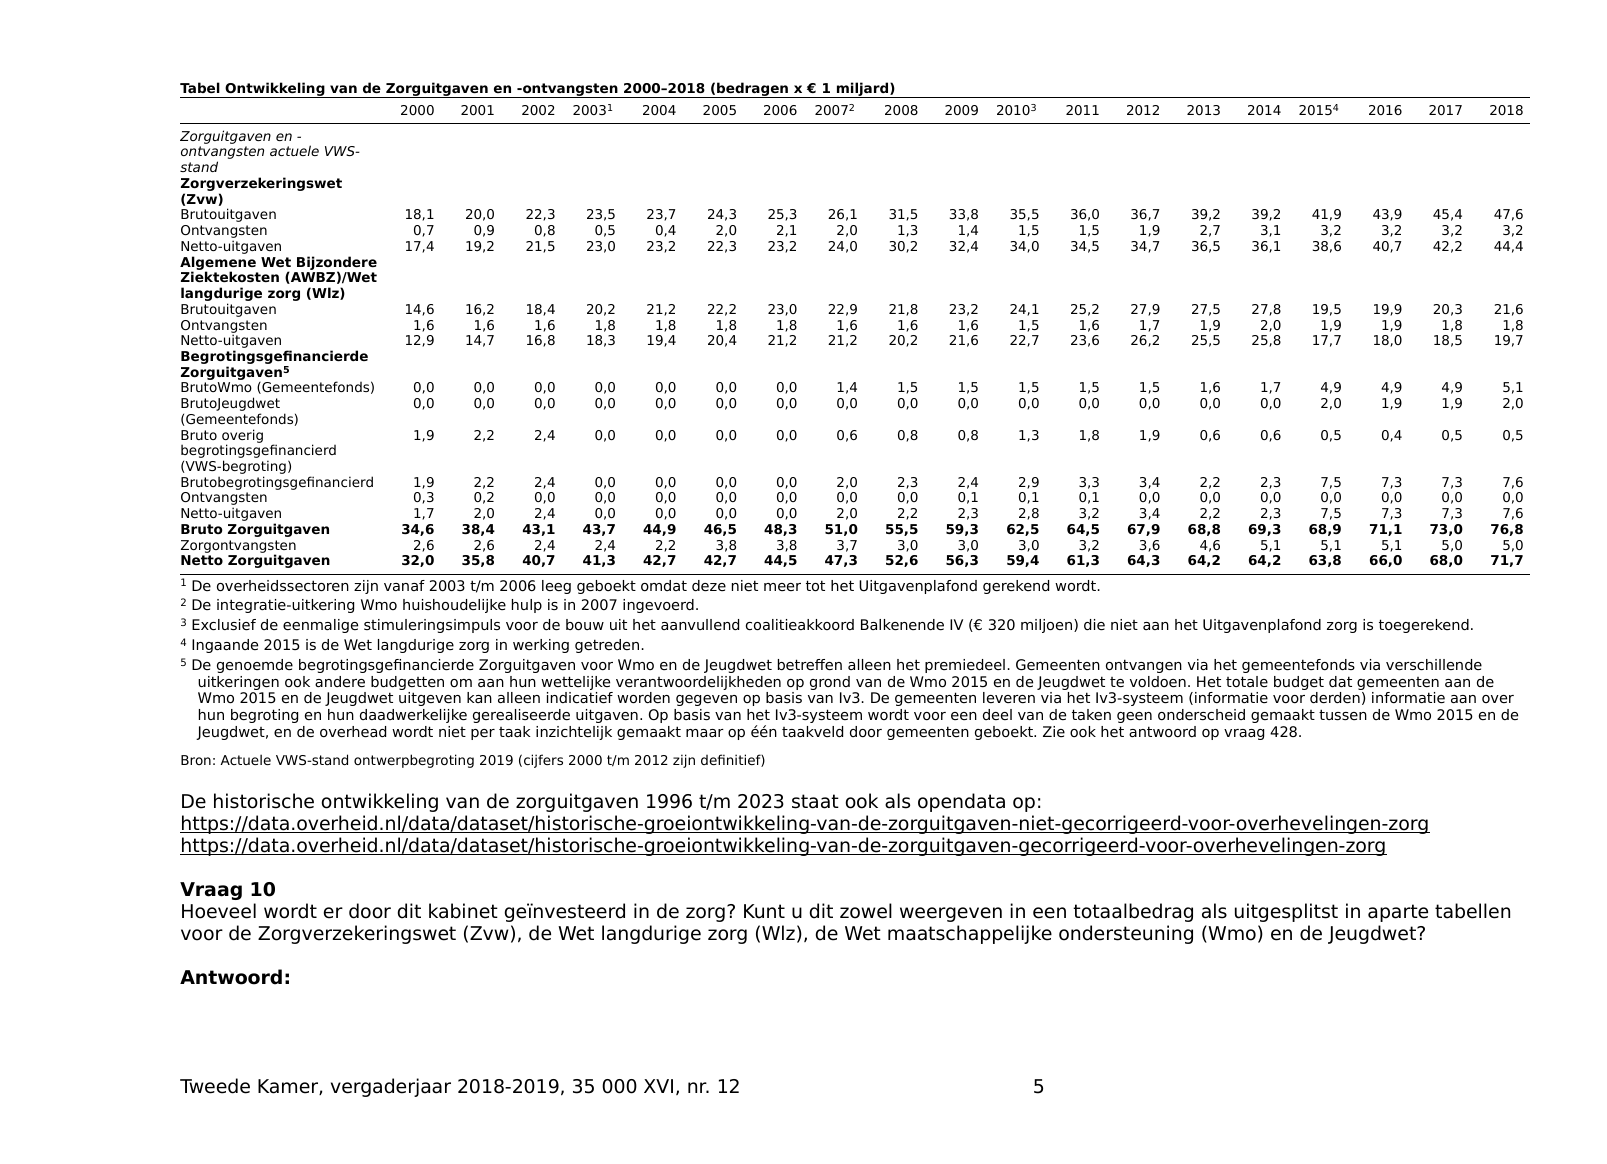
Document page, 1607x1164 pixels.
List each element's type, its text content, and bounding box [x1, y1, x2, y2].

table_cell 1,6 [1166, 380, 1227, 396]
table_cell 7,5 [1287, 475, 1348, 490]
table_cell 21,2 [803, 333, 864, 349]
table_cell [501, 176, 561, 207]
table_cell 0,0 [864, 490, 924, 506]
table_cell Netto-uitgaven [180, 506, 380, 522]
table_cell 1,6 [501, 317, 561, 333]
table_cell 1,8 [561, 317, 622, 333]
table_cell [864, 254, 924, 302]
table_cell Ontvangsten [180, 223, 380, 239]
table_cell 20,3 [1408, 302, 1469, 317]
table_cell 0,5 [1469, 428, 1529, 474]
table_cell [985, 124, 1045, 176]
table_cell 25,5 [1166, 333, 1227, 349]
table_cell 2,4 [924, 475, 985, 490]
table_cell 64,3 [1106, 553, 1166, 574]
table_cell 38,4 [440, 522, 501, 537]
table_cell 1,9 [380, 475, 440, 490]
table_cell [1227, 254, 1287, 302]
table_cell 3,8 [682, 538, 743, 553]
table_cell Bruto overig begrotingsgefinancierd (VWS-begroting) [180, 428, 380, 474]
table_cell 0,0 [682, 506, 743, 522]
table_cell 43,1 [501, 522, 561, 537]
table_cell 2017 [1408, 98, 1469, 123]
table_cell [682, 176, 743, 207]
table_cell 24,0 [803, 239, 864, 254]
table_cell 1,9 [1348, 396, 1408, 427]
table_cell 1,9 [380, 428, 440, 474]
table_cell 0,0 [864, 396, 924, 427]
table_cell [985, 349, 1045, 380]
table_cell 0,0 [440, 396, 501, 427]
table_cell Begrotingsgefinancierde Zorguitgaven5 [180, 349, 380, 380]
text Vraag 10 [180, 879, 1529, 901]
table_cell 32,4 [924, 239, 985, 254]
table_cell 19,9 [1348, 302, 1408, 317]
table_cell 1,8 [743, 317, 803, 333]
table_cell [1348, 124, 1408, 176]
table_cell [1287, 254, 1348, 302]
table_cell 2006 [743, 98, 803, 123]
table_cell 2,3 [864, 475, 924, 490]
table_cell [380, 254, 440, 302]
table_cell 1,8 [1408, 317, 1469, 333]
table_cell 0,0 [561, 428, 622, 474]
table_cell 17,7 [1287, 333, 1348, 349]
table_cell 4,9 [1348, 380, 1408, 396]
table_cell [1287, 349, 1348, 380]
table_cell 0,0 [622, 506, 682, 522]
table_cell 0,0 [622, 475, 682, 490]
table_cell Bruto Zorguitgaven [180, 522, 380, 537]
table_cell 36,1 [1227, 239, 1287, 254]
table_cell 26,2 [1106, 333, 1166, 349]
table_cell [743, 176, 803, 207]
table_cell 20031 [561, 98, 622, 123]
table_cell [1227, 349, 1287, 380]
table_cell 5,1 [1287, 538, 1348, 553]
table_cell 0,1 [1045, 490, 1106, 506]
table_cell 59,3 [924, 522, 985, 537]
table_cell Zorgontvangsten [180, 538, 380, 553]
table_cell Netto-uitgaven [180, 239, 380, 254]
table_cell 0,0 [682, 428, 743, 474]
table_cell [1166, 254, 1227, 302]
table_cell 0,6 [1227, 428, 1287, 474]
table_cell [1045, 349, 1106, 380]
table_cell 0,0 [743, 490, 803, 506]
table_cell 0,1 [924, 490, 985, 506]
table_cell 2009 [924, 98, 985, 123]
table_cell 2,0 [803, 506, 864, 522]
table_cell 0,0 [561, 506, 622, 522]
table_cell 25,8 [1227, 333, 1287, 349]
table_cell 21,8 [864, 302, 924, 317]
table_cell 1,9 [1408, 396, 1469, 427]
table_cell 3,0 [985, 538, 1045, 553]
table_cell 42,7 [682, 553, 743, 574]
table_cell 0,5 [561, 223, 622, 239]
table_cell [622, 176, 682, 207]
table_cell 71,1 [1348, 522, 1408, 537]
table_cell 73,0 [1408, 522, 1469, 537]
table_cell 4,9 [1408, 380, 1469, 396]
table_cell 33,8 [924, 207, 985, 223]
table_cell [743, 254, 803, 302]
table_cell 2,0 [682, 223, 743, 239]
table_cell [380, 124, 440, 176]
table_cell 44,5 [743, 553, 803, 574]
table_cell 1,5 [864, 380, 924, 396]
table_cell 2018 [1469, 98, 1529, 123]
table_cell 0,0 [561, 490, 622, 506]
table_cell 40,7 [1348, 239, 1408, 254]
table_cell [1408, 124, 1469, 176]
table_cell 2005 [682, 98, 743, 123]
table_cell 0,0 [622, 428, 682, 474]
table_cell 25,3 [743, 207, 803, 223]
table_cell Netto Zorguitgaven [180, 553, 380, 574]
table_cell 2,4 [561, 538, 622, 553]
table_cell [1106, 349, 1166, 380]
table_cell 46,5 [682, 522, 743, 537]
table_cell 0,0 [743, 475, 803, 490]
table_cell [1227, 124, 1287, 176]
table_cell 68,8 [1166, 522, 1227, 537]
table_cell 0,0 [561, 475, 622, 490]
table_cell 2,2 [1166, 475, 1227, 490]
table_cell [180, 98, 380, 123]
table_cell 7,5 [1287, 506, 1348, 522]
table_cell 4,6 [1166, 538, 1227, 553]
table_cell 2016 [1348, 98, 1408, 123]
table_cell 3,2 [1045, 538, 1106, 553]
table_cell [501, 124, 561, 176]
table_cell 0,0 [440, 380, 501, 396]
table_cell 16,8 [501, 333, 561, 349]
table_cell 1,5 [985, 380, 1045, 396]
table_cell 0,0 [985, 396, 1045, 427]
text https://data.overheid.nl/data/dataset/historische-groeiontwikkeling-van-de-zorguitgaven-niet-gecorrigeerd-voor-overhevelingen-zorg [180, 813, 1529, 835]
table_cell 1,6 [380, 317, 440, 333]
table_cell 0,0 [1408, 490, 1469, 506]
table_cell 2,4 [501, 506, 561, 522]
table_cell 0,3 [380, 490, 440, 506]
table_cell 19,7 [1469, 333, 1529, 349]
table_cell 0,0 [682, 380, 743, 396]
table_cell 68,9 [1287, 522, 1348, 537]
table_cell 2,0 [1469, 396, 1529, 427]
table_cell 23,2 [622, 239, 682, 254]
table_cell 1,3 [864, 223, 924, 239]
table_cell 56,3 [924, 553, 985, 574]
table_cell [440, 254, 501, 302]
table_cell [864, 349, 924, 380]
table_cell [864, 124, 924, 176]
table_cell 0,0 [622, 396, 682, 427]
table_cell 1,5 [985, 317, 1045, 333]
table_cell 1,9 [1348, 317, 1408, 333]
table_cell 3,4 [1106, 475, 1166, 490]
table_cell 0,0 [682, 475, 743, 490]
table_cell 1,8 [1469, 317, 1529, 333]
table_cell [1106, 254, 1166, 302]
table_cell 1,6 [803, 317, 864, 333]
table_cell [1469, 254, 1529, 302]
table_cell 2012 [1106, 98, 1166, 123]
table_cell 2,2 [622, 538, 682, 553]
table_cell 0,0 [380, 396, 440, 427]
table_cell [682, 254, 743, 302]
table_cell 0,6 [1166, 428, 1227, 474]
table_cell 1,5 [1045, 223, 1106, 239]
table_cell 1,8 [1045, 428, 1106, 474]
table_cell 21,2 [622, 302, 682, 317]
table_cell [682, 124, 743, 176]
table_cell Brutouitgaven [180, 207, 380, 223]
table_cell 22,3 [501, 207, 561, 223]
table_cell 2,0 [803, 223, 864, 239]
table_cell 0,0 [803, 396, 864, 427]
table_cell 69,3 [1227, 522, 1287, 537]
table_cell Ontvangsten [180, 490, 380, 506]
table_cell 45,4 [1408, 207, 1469, 223]
table_cell 44,9 [622, 522, 682, 537]
table_cell [1408, 176, 1469, 207]
table_cell BrutoJeugdwet (Gemeentefonds) [180, 396, 380, 427]
table_cell [1408, 349, 1469, 380]
table_cell 32,0 [380, 553, 440, 574]
table_cell [1166, 176, 1227, 207]
table_cell [924, 349, 985, 380]
table_cell 0,0 [1166, 490, 1227, 506]
table_cell 3,0 [924, 538, 985, 553]
table_cell 40,7 [501, 553, 561, 574]
table_cell 2,3 [1227, 506, 1287, 522]
table_cell 23,2 [924, 302, 985, 317]
table_cell 0,0 [743, 428, 803, 474]
table_cell 0,0 [501, 396, 561, 427]
table_cell 2004 [622, 98, 682, 123]
table_cell 3,7 [803, 538, 864, 553]
table_cell [682, 349, 743, 380]
table_cell 0,8 [501, 223, 561, 239]
table_cell BrutoWmo (Gemeentefonds) [180, 380, 380, 396]
table_cell 3,2 [1045, 506, 1106, 522]
table_cell 1,4 [803, 380, 864, 396]
table_cell 68,0 [1408, 553, 1469, 574]
table_cell 42,2 [1408, 239, 1469, 254]
table_cell Brutouitgaven [180, 302, 380, 317]
table_cell 0,8 [924, 428, 985, 474]
table_cell 7,6 [1469, 506, 1529, 522]
table_cell 36,0 [1045, 207, 1106, 223]
table_cell [1287, 124, 1348, 176]
table_cell 3,1 [1227, 223, 1287, 239]
table_cell 38,6 [1287, 239, 1348, 254]
table_cell 47,3 [803, 553, 864, 574]
table_cell 23,7 [622, 207, 682, 223]
table_cell 52,6 [864, 553, 924, 574]
table_cell 2,0 [440, 506, 501, 522]
table_cell 27,8 [1227, 302, 1287, 317]
table_cell 3,2 [1469, 223, 1529, 239]
table_cell 18,1 [380, 207, 440, 223]
table_cell [1287, 176, 1348, 207]
table_cell 0,2 [440, 490, 501, 506]
table_cell 5,1 [1227, 538, 1287, 553]
table_cell 1,9 [1287, 317, 1348, 333]
table_cell 1,6 [864, 317, 924, 333]
table_cell [924, 176, 985, 207]
table_cell 35,8 [440, 553, 501, 574]
table_cell 26,1 [803, 207, 864, 223]
table_cell [743, 349, 803, 380]
table_cell 2001 [440, 98, 501, 123]
table_cell [924, 124, 985, 176]
table_cell [1408, 254, 1469, 302]
table_cell 2,4 [501, 428, 561, 474]
table_cell 44,4 [1469, 239, 1529, 254]
table_cell 0,0 [380, 380, 440, 396]
table_cell 21,5 [501, 239, 561, 254]
table_cell 35,5 [985, 207, 1045, 223]
table_cell 27,9 [1106, 302, 1166, 317]
table_cell 63,8 [1287, 553, 1348, 574]
table_cell [440, 349, 501, 380]
table_cell 36,5 [1166, 239, 1227, 254]
table_cell 1 De overheidssectoren zijn vanaf 2003 t/m 2006 leeg geboekt omdat deze niet meer tot het Uitgavenplafond gerekend wordt. 2 De integratie-uitkering Wmo huishoudelijke hulp is in 2007 ingevoerd. 3 Exclusief de eenmalige stimuleringsimpuls voor de bouw uit het aanvullend coalitieakkoord Balkenende IV (€ 320 miljoen) die niet aan het Uitgavenplafond zorg is toegerekend. 4 Ingaande 2015 is de Wet langdurige zorg in werking getreden. 5 De genoemde begrotingsgefinancierde Zorguitgaven voor Wmo en de Jeugdwet betreffen alleen het premiedeel. Gemeenten ontvangen via het gemeentefonds via verschillende uitkeringen ook andere budgetten om aan hun wettelijke verantwoordelijkheden op grond van de Wmo 2015 en de Jeugdwet te voldoen. Het totale budget dat gemeenten aan de Wmo 2015 en de Jeugdwet uitgeven kan alleen indicatief worden gegeven op basis van Iv3. De gemeenten leveren via het Iv3-systeem (informatie voor derden) informatie aan over hun begroting en hun daadwerkelijke gerealiseerde uitgaven. Op basis van het Iv3-systeem wordt voor een deel van de taken geen onderscheid gemaakt tussen de Wmo 2015 en de Jeugdwet, en de overhead wordt niet per taak inzichtelijk gemaakt maar op één taakveld door gemeenten geboekt. Zie ook het antwoord op vraag 428. Bron: Actuele VWS-stand ontwerpbegroting 2019 (cijfers 2000 t/m 2012 zijn definitief) [180, 575, 1529, 769]
table_cell 48,3 [743, 522, 803, 537]
table_cell 34,0 [985, 239, 1045, 254]
table_cell [561, 349, 622, 380]
table_cell 25,2 [1045, 302, 1106, 317]
table_cell 0,5 [1408, 428, 1469, 474]
table_cell 0,4 [622, 223, 682, 239]
table_cell [1469, 176, 1529, 207]
table_cell 1,9 [1166, 317, 1227, 333]
table_cell [1469, 349, 1529, 380]
table_cell 64,2 [1166, 553, 1227, 574]
table_cell 34,7 [1106, 239, 1166, 254]
table_cell 34,6 [380, 522, 440, 537]
table_cell 0,0 [622, 380, 682, 396]
table_cell 27,5 [1166, 302, 1227, 317]
table_cell 2,3 [924, 506, 985, 522]
table_cell [440, 176, 501, 207]
table_cell 2,2 [864, 506, 924, 522]
table_cell 12,9 [380, 333, 440, 349]
table_cell 66,0 [1348, 553, 1408, 574]
table_cell 0,0 [1469, 490, 1529, 506]
table_cell [1166, 124, 1227, 176]
table_cell [1348, 254, 1408, 302]
table_cell 0,0 [743, 380, 803, 396]
table_cell 19,4 [622, 333, 682, 349]
table_cell 21,2 [743, 333, 803, 349]
table_cell 3,0 [864, 538, 924, 553]
table_cell [1045, 254, 1106, 302]
table_cell 41,9 [1287, 207, 1348, 223]
table_cell 18,5 [1408, 333, 1469, 349]
table_cell 47,6 [1469, 207, 1529, 223]
table_cell 22,7 [985, 333, 1045, 349]
table_cell 7,6 [1469, 475, 1529, 490]
table_cell 30,2 [864, 239, 924, 254]
table_cell 3,2 [1287, 223, 1348, 239]
table_cell 2013 [1166, 98, 1227, 123]
table_cell [561, 254, 622, 302]
table_cell 18,4 [501, 302, 561, 317]
table_cell 1,3 [985, 428, 1045, 474]
table_cell Ontvangsten [180, 317, 380, 333]
table_cell 55,5 [864, 522, 924, 537]
table_cell 0,1 [985, 490, 1045, 506]
table_cell [985, 176, 1045, 207]
table_cell 0,7 [380, 223, 440, 239]
table_cell 62,5 [985, 522, 1045, 537]
table_cell 0,0 [1166, 396, 1227, 427]
table_cell 7,3 [1408, 506, 1469, 522]
table_cell 0,0 [501, 490, 561, 506]
table_cell 0,4 [1348, 428, 1408, 474]
table_cell [803, 124, 864, 176]
table_cell [561, 124, 622, 176]
table_cell [1348, 349, 1408, 380]
table_cell 21,6 [1469, 302, 1529, 317]
table_cell 16,2 [440, 302, 501, 317]
table_cell 18,3 [561, 333, 622, 349]
table_cell 7,3 [1348, 506, 1408, 522]
table_cell 1,5 [985, 223, 1045, 239]
table_cell 1,6 [1045, 317, 1106, 333]
table_cell 0,0 [1106, 490, 1166, 506]
text https://data.overheid.nl/data/dataset/historische-groeiontwikkeling-van-de-zorguitgaven-gecorrigeerd-voor-overhevelingen-zorg [180, 835, 1529, 857]
table_cell 22,2 [682, 302, 743, 317]
table_cell 0,0 [1227, 490, 1287, 506]
table_cell 20154 [1287, 98, 1348, 123]
text De historische ontwikkeling van de zorguitgaven 1996 t/m 2023 staat ook als opendata op: [180, 791, 1529, 813]
table_cell 2,7 [1166, 223, 1227, 239]
table_cell 39,2 [1227, 207, 1287, 223]
table_cell 0,0 [1045, 396, 1106, 427]
table_cell 18,0 [1348, 333, 1408, 349]
table_cell 3,6 [1106, 538, 1166, 553]
table_cell [924, 254, 985, 302]
table_cell 0,6 [803, 428, 864, 474]
table_cell 20103 [985, 98, 1045, 123]
table_cell 1,7 [1227, 380, 1287, 396]
table_cell 2,2 [440, 475, 501, 490]
table_cell 20,4 [682, 333, 743, 349]
table_cell 1,5 [1045, 380, 1106, 396]
table_cell 0,0 [682, 490, 743, 506]
table_cell 0,0 [501, 380, 561, 396]
table_cell 51,0 [803, 522, 864, 537]
table_cell 0,0 [803, 490, 864, 506]
table_cell 21,6 [924, 333, 985, 349]
table_cell 0,0 [1348, 490, 1408, 506]
table_cell 19,2 [440, 239, 501, 254]
table_cell 7,3 [1348, 475, 1408, 490]
table_cell 71,7 [1469, 553, 1529, 574]
table_cell 24,3 [682, 207, 743, 223]
table_cell Brutobegrotingsgefinancierd [180, 475, 380, 490]
table_cell 76,8 [1469, 522, 1529, 537]
table_cell 64,5 [1045, 522, 1106, 537]
table_cell 2,0 [1227, 317, 1287, 333]
table_cell 22,3 [682, 239, 743, 254]
table_cell 3,4 [1106, 506, 1166, 522]
table_cell 39,2 [1166, 207, 1227, 223]
table_cell 2002 [501, 98, 561, 123]
table_cell 2014 [1227, 98, 1287, 123]
table_cell [1166, 349, 1227, 380]
table_cell [985, 254, 1045, 302]
table_cell 67,9 [1106, 522, 1166, 537]
table_cell 23,6 [1045, 333, 1106, 349]
table_cell 20072 [803, 98, 864, 123]
table_cell 31,5 [864, 207, 924, 223]
table_cell [380, 176, 440, 207]
table_cell 2,4 [501, 538, 561, 553]
table_cell 23,0 [743, 302, 803, 317]
table_cell [622, 254, 682, 302]
table_cell 3,2 [1348, 223, 1408, 239]
table_cell 1,5 [924, 380, 985, 396]
table_cell 43,9 [1348, 207, 1408, 223]
table_cell [1106, 176, 1166, 207]
table_cell [1045, 124, 1106, 176]
table_cell [380, 349, 440, 380]
table_cell 1,4 [924, 223, 985, 239]
table_cell 0,0 [622, 490, 682, 506]
table_cell 41,3 [561, 553, 622, 574]
table_cell 2,4 [501, 475, 561, 490]
table_header Tabel Ontwikkeling van de Zorguitgaven en -ontvangsten 2000–2018 (bedragen x € 1 miljard) [180, 81, 1529, 97]
table_cell [501, 254, 561, 302]
table_cell [622, 124, 682, 176]
table_cell 2,8 [985, 506, 1045, 522]
table_cell 1,6 [440, 317, 501, 333]
table_cell 2000 [380, 98, 440, 123]
table_cell 1,8 [682, 317, 743, 333]
table_cell 20,2 [561, 302, 622, 317]
table_cell 0,0 [1287, 490, 1348, 506]
table_cell 2,2 [1166, 506, 1227, 522]
table_cell 59,4 [985, 553, 1045, 574]
table_cell 1,9 [1106, 428, 1166, 474]
table_cell 7,3 [1408, 475, 1469, 490]
table_cell 23,5 [561, 207, 622, 223]
table_cell 2,6 [380, 538, 440, 553]
table_cell Algemene Wet Bijzondere Ziektekosten (AWBZ)/Wet langdurige zorg (Wlz) [180, 254, 380, 302]
table_cell 1,7 [380, 506, 440, 522]
table_cell [803, 254, 864, 302]
table_cell 34,5 [1045, 239, 1106, 254]
table_cell [622, 349, 682, 380]
table_cell 23,2 [743, 239, 803, 254]
table_cell [803, 349, 864, 380]
table_cell 1,6 [924, 317, 985, 333]
table_cell 0,0 [924, 396, 985, 427]
table_cell Zorgverzekeringswet (Zvw) [180, 176, 380, 207]
table_cell 0,9 [440, 223, 501, 239]
table_cell 2,0 [1287, 396, 1348, 427]
table_cell 19,5 [1287, 302, 1348, 317]
table_cell 2011 [1045, 98, 1106, 123]
table_cell 2,9 [985, 475, 1045, 490]
table_cell 0,5 [1287, 428, 1348, 474]
table_cell 17,4 [380, 239, 440, 254]
table_cell [743, 124, 803, 176]
table_cell Zorguitgaven en -ontvangsten actuele VWS-stand [180, 124, 380, 176]
table_cell [1045, 176, 1106, 207]
table_cell 1,5 [1106, 380, 1166, 396]
table_cell [1106, 124, 1166, 176]
table_cell [561, 176, 622, 207]
table_cell [501, 349, 561, 380]
table_cell 43,7 [561, 522, 622, 537]
table_cell 0,0 [743, 506, 803, 522]
table_cell 2,6 [440, 538, 501, 553]
table_cell 0,0 [1106, 396, 1166, 427]
text Hoeveel wordt er door dit kabinet geïnvesteerd in de zorg? Kunt u dit zowel weergeven in een totaalbedrag als uitgesplitst in aparte tabellen voor de Zorgverzekeringswet (Zvw), de Wet langdurige zorg (Wlz), de Wet maatschappelijke ondersteuning (Wmo) en de Jeugdwet? [180, 901, 1529, 945]
table_cell 0,0 [561, 380, 622, 396]
table_cell [864, 176, 924, 207]
table_cell 14,7 [440, 333, 501, 349]
table_cell 0,0 [682, 396, 743, 427]
table_cell 0,0 [1227, 396, 1287, 427]
table_cell 0,0 [743, 396, 803, 427]
table_cell 1,7 [1106, 317, 1166, 333]
table_cell [1348, 176, 1408, 207]
table_cell 20,2 [864, 333, 924, 349]
table_cell [1227, 176, 1287, 207]
table_cell 1,9 [1106, 223, 1166, 239]
table_cell 14,6 [380, 302, 440, 317]
table_cell 5,0 [1408, 538, 1469, 553]
table_cell 1,8 [622, 317, 682, 333]
table_cell 0,8 [864, 428, 924, 474]
table_cell 20,0 [440, 207, 501, 223]
table_cell 4,9 [1287, 380, 1348, 396]
table_cell [440, 124, 501, 176]
table_cell 3,3 [1045, 475, 1106, 490]
table_cell 23,0 [561, 239, 622, 254]
table_cell 61,3 [1045, 553, 1106, 574]
table_cell 64,2 [1227, 553, 1287, 574]
table_cell 3,2 [1408, 223, 1469, 239]
table_cell 0,0 [561, 396, 622, 427]
table_cell 22,9 [803, 302, 864, 317]
table_cell 24,1 [985, 302, 1045, 317]
table_cell 36,7 [1106, 207, 1166, 223]
table_cell [1469, 124, 1529, 176]
table_cell 2,1 [743, 223, 803, 239]
table_cell 2,0 [803, 475, 864, 490]
table_cell 2,2 [440, 428, 501, 474]
table_cell Netto-uitgaven [180, 333, 380, 349]
table_cell 5,1 [1469, 380, 1529, 396]
table_cell 5,0 [1469, 538, 1529, 553]
table_cell 2,3 [1227, 475, 1287, 490]
text Antwoord: [180, 967, 1529, 989]
table_cell 3,8 [743, 538, 803, 553]
table_cell 2008 [864, 98, 924, 123]
table_cell 42,7 [622, 553, 682, 574]
table_cell 5,1 [1348, 538, 1408, 553]
table_cell [803, 176, 864, 207]
